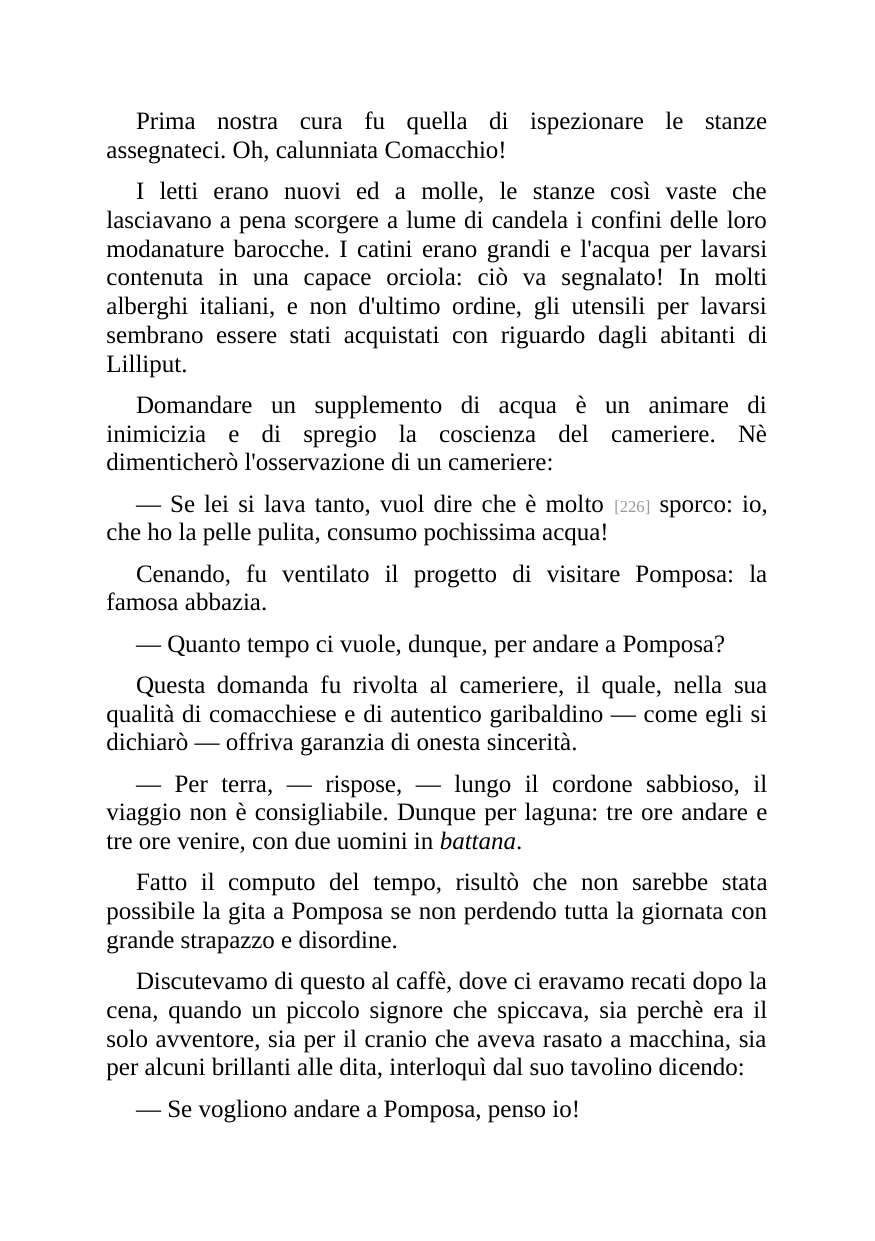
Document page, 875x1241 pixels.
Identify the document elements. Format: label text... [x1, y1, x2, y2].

text Discutevamo di questo al caffè, dove ci eravamo recati dopo la cena, quando un piccolo signore che spiccava, sia perchè era il solo avventore, sia per il cranio che aveva rasato a macchina, sia per alcuni brillanti alle dita, interloquì dal suo tavolino dicendo: [106, 966, 768, 1081]
text Cenando, fu ventilato il progetto di visitare Pomposa: la famosa abbazia. [106, 559, 768, 616]
text — Quanto tempo ci vuole, dunque, per andare a Pomposa? [106, 629, 768, 657]
text Prima nostra cura fu quella di ispezionare le stanze assegnateci. Oh, calunniata Comacchio! [106, 106, 768, 164]
text Domandare un supplemento di acqua è un animare di inimicizia e di spregio la coscienza del cameriere. Nè dimenticherò l'osservazione di un cameriere: [106, 390, 768, 476]
text Fatto il computo del tempo, risultò che non sarebbe stata possibile la gita a Pomposa se non perdendo tutta la giornata con grande strapazzo e disordine. [106, 867, 768, 954]
text I letti erano nuovi ed a molle, le stanze così vaste che lasciavano a pena scorgere a lume di candela i confini delle loro modanature barocche. I catini erano grandi e l'acqua per lavarsi contenuta in una capace orciola: ciò va segnalato! In molti alberghi italiani, e non d'ultimo ordine, gli utensili per lavarsi sembrano essere stati acquistati con riguardo dagli abitanti di Lilliput. [106, 176, 768, 377]
text Questa domanda fu rivolta al cameriere, il quale, nella sua qualità di comacchiese e di autentico garibaldino — come egli si dichiarò — offriva garanzia di onesta sincerità. [106, 670, 768, 756]
text — Se lei si lava tanto, vuol dire che è molto [226] sporco: io, che ho la pelle pulita, consumo pochissima acqua! [106, 489, 768, 546]
text — Per terra, — rispose, — lungo il cordone sabbioso, il viaggio non è consigliabile. Dunque per laguna: tre ore andare e tre ore venire, con due uomini in battana. [106, 769, 768, 855]
text — Se vogliono andare a Pomposa, penso io! [106, 1094, 768, 1122]
